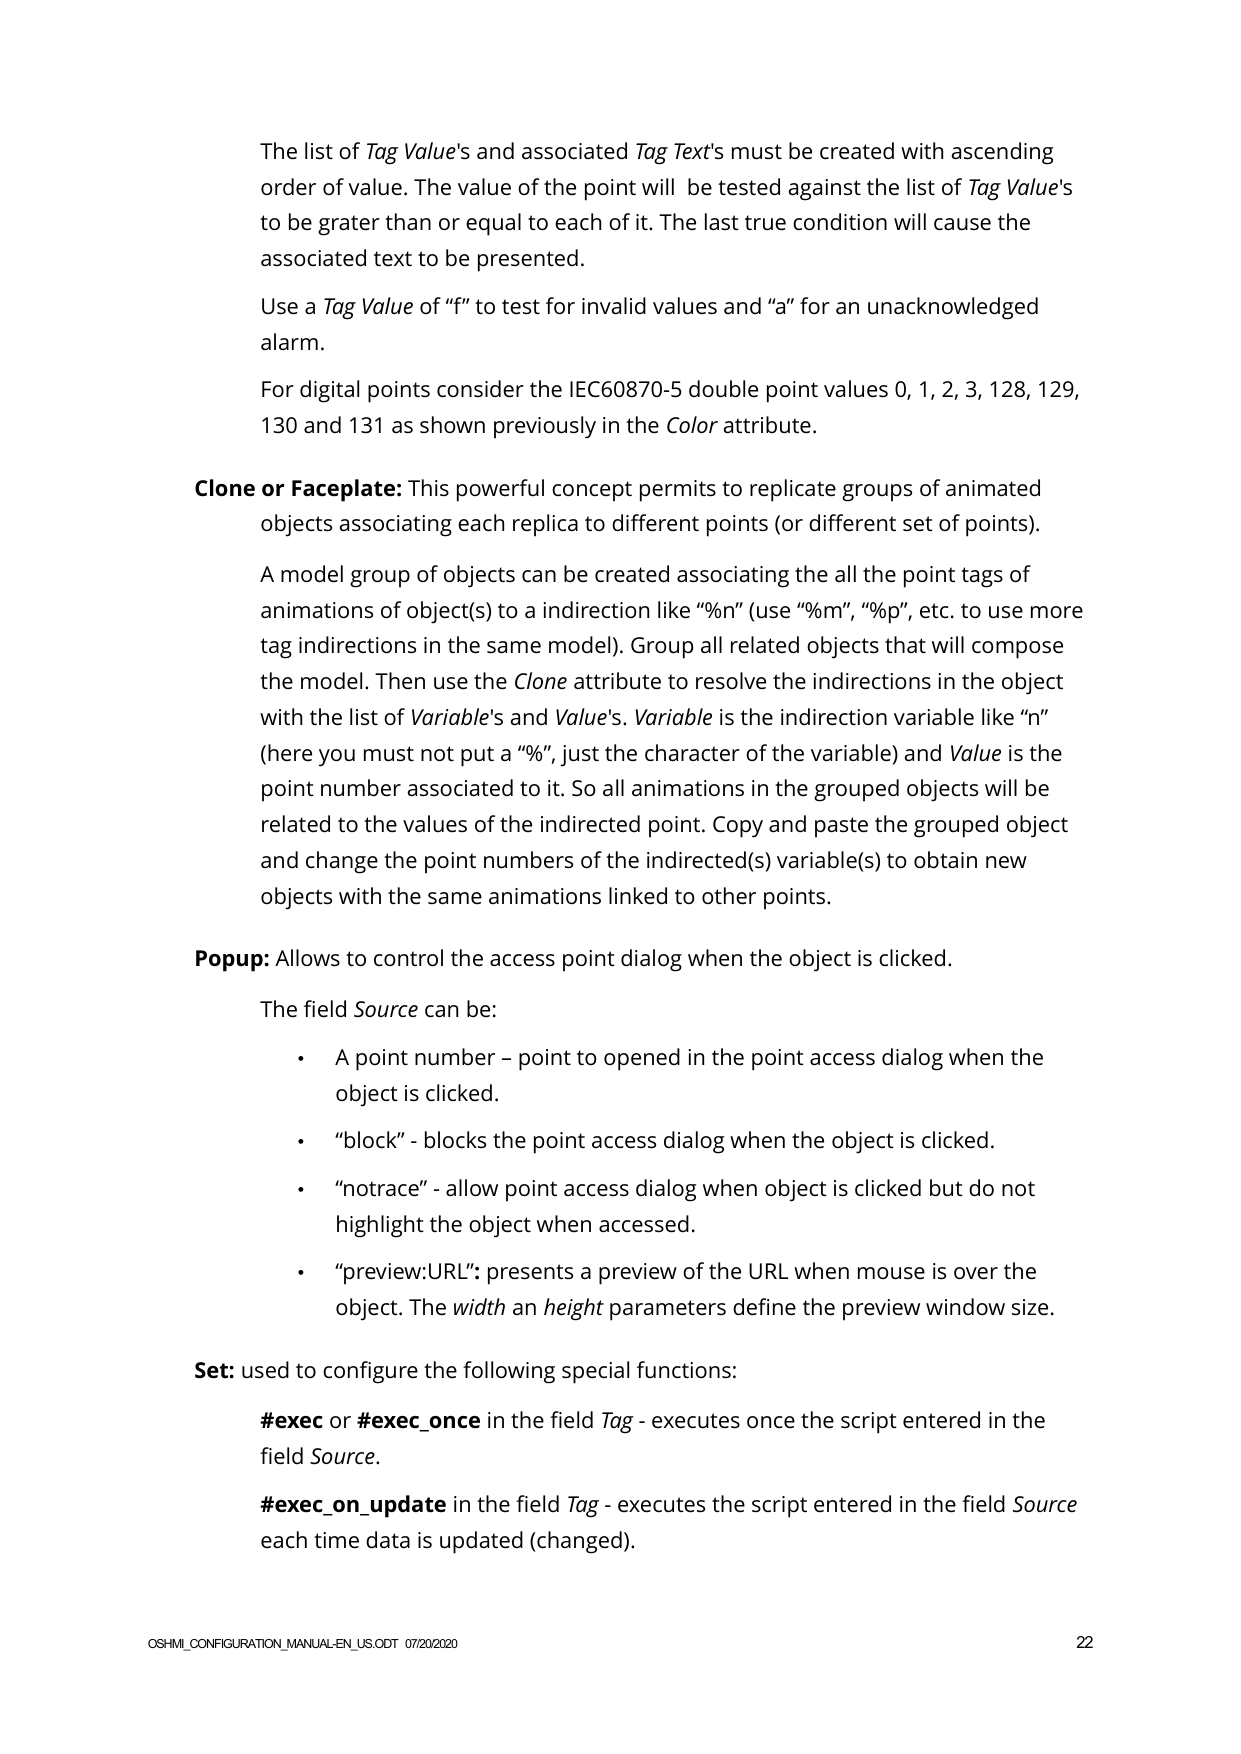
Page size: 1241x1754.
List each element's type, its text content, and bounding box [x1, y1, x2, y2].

text #exec or #exec_once in the field Tag - executes once the script entered in the field Source. [260, 1406, 1093, 1471]
text Clone or Faceplate: This powerful concept permits to replicate groups of animated objects associating each replica to different points (or different set of points). [194, 473, 1093, 538]
list A point number – point to opened in the point access dialog when the object is clicked. [298, 1042, 1093, 1107]
list “block” - blocks the point access dialog when the object is clicked. [298, 1125, 1093, 1155]
text Popup: Allows to control the access point dialog when the object is clicked. [194, 943, 1093, 973]
list “notrace” - allow point access dialog when object is clicked but do not highlight the object when accessed. [298, 1173, 1093, 1238]
text The field Source can be: [260, 994, 1093, 1024]
text A model group of objects can be created associating the all the point tags of animations of object(s) to a indirection like “%n” (use “%m”, “%p”, etc. to use more tag indirections in the same model). Group all related objects that will compose the model. Then use the Clone attribute to resolve the indirections in the object with the list of Variable's and Value's. Variable is the indirection variable like “n” (here you must not put a “%”, just the character of the variable) and Value is the point number associated to it. So all animations in the grouped objects will be related to the values of the indirected point. Copy and paste the grouped object and change the point numbers of the indirected(s) variable(s) to obtain new objects with the same animations linked to other points. [260, 559, 1093, 910]
text Set: used to configure the following special functions: [194, 1355, 1093, 1384]
list “preview:URL”: presents a preview of the URL when mouse is over the object. The width an height parameters define the preview window size. [298, 1256, 1093, 1322]
text #exec_on_update in the field Tag - executes the script entered in the field Source each time data is updated (changed). [260, 1489, 1093, 1554]
text For digital points consider the IEC60870-5 double point values 0, 1, 2, 3, 128, 129, 130 and 131 as shown previously in the Color attribute. [260, 374, 1093, 440]
text Use a Tag Value of “f” to test for invalid values and “a” for an unacknowledged alarm. [260, 291, 1093, 356]
text The list of Tag Value's and associated Tag Text's must be created with ascending order of value. The value of the point will be tested against the list of Tag Value's to be grater than or equal to each of it. The last true condition will cause the associated text to be presented. [260, 136, 1093, 273]
